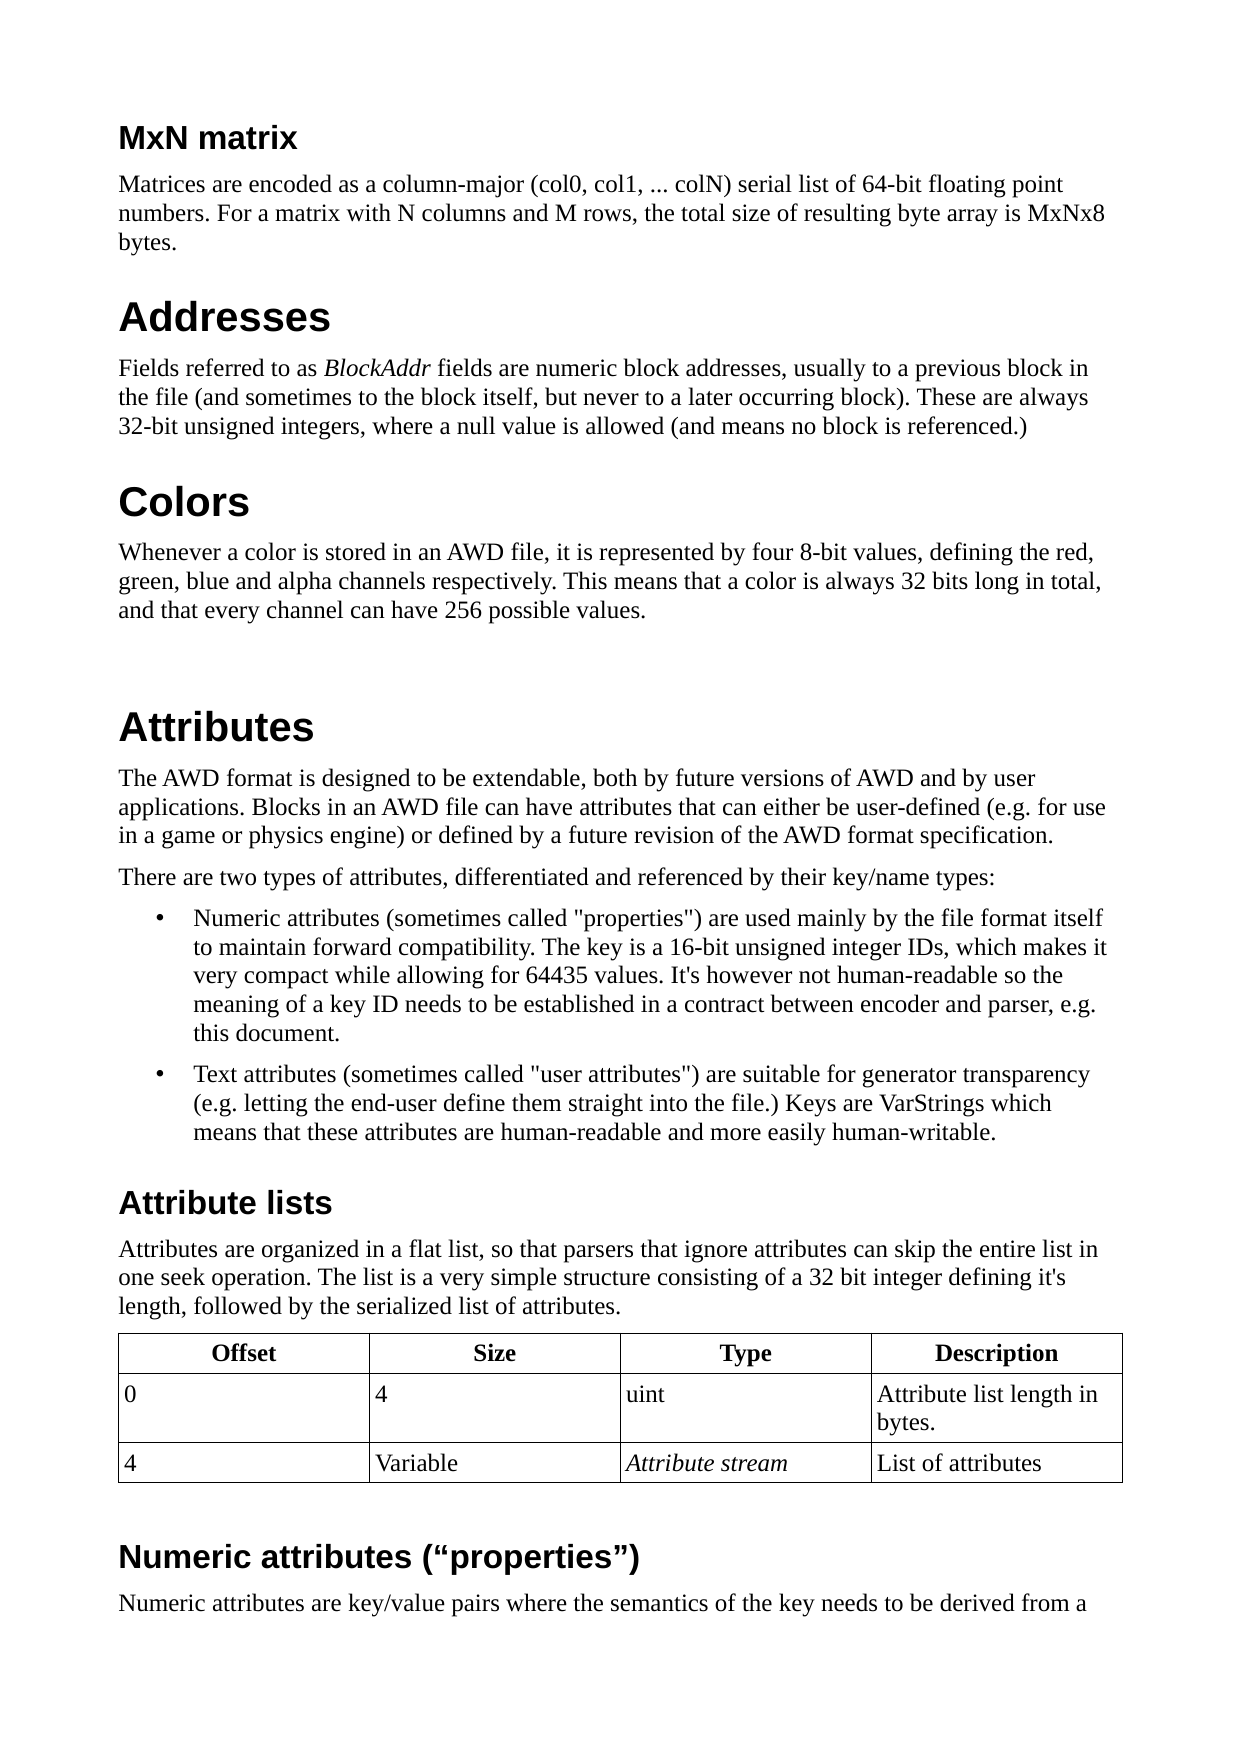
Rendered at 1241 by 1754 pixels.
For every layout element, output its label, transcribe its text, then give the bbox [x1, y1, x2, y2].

text Matrices are encoded as a column-major (col0, col1, ... colN) serial list of 64-bit floating point numbers. For a matrix with N columns and M rows, the total size of resulting byte array is MxNx8 bytes. [118, 169, 1122, 255]
table_cell Attribute list length in bytes. [872, 1374, 1122, 1442]
text Fields referred to as BlockAddr fields are numeric block addresses, usually to a previous block in the file (and sometimes to the block itself, but never to a later occurring block). These are always 32-bit unsigned integers, where a null value is allowed (and means no block is referenced.) [118, 353, 1122, 439]
subtitle Numeric attributes (“properties”) [118, 1537, 1122, 1575]
text There are two types of attributes, differentiated and referenced by their key/name types: [118, 862, 1122, 890]
list Text attributes (sometimes called "user attributes") are suitable for generator transparency (e.g. letting the end-user define them straight into the file.) Keys are VarStrings which means that these attributes are human-readable and more easily human-writable. [156, 1059, 1122, 1145]
text Attributes are organized in a flat list, so that parsers that ignore attributes can skip the entire list in one seek operation. The list is a very simple structure consisting of a 32 bit integer defining it's length, followed by the serialized list of attributes. [118, 1234, 1122, 1320]
text The AWD format is designed to be extendable, both by future versions of AWD and by user applications. Blocks in an AWD file can have attributes that can either be user-defined (e.g. for use in a game or physics engine) or defined by a future revision of the AWD format specification. [118, 763, 1122, 849]
subtitle Attribute lists [118, 1183, 1122, 1221]
table_cell Variable [370, 1443, 620, 1482]
list Numeric attributes (sometimes called "properties") are used mainly by the file format itself to maintain forward compatibility. The key is a 16-bit unsigned integer IDs, which makes it very compact while allowing for 64435 values. It's however not human-readable so the meaning of a key ID needs to be established in a contract between encoder and parser, e.g. this document. [156, 903, 1122, 1047]
table_header Size [370, 1334, 620, 1373]
table_cell Attribute stream [621, 1443, 871, 1482]
subtitle Colors [118, 477, 1122, 525]
table_header Offset [119, 1334, 369, 1373]
table_cell 4 [119, 1443, 369, 1482]
table_cell 0 [119, 1374, 369, 1442]
table_header Description [872, 1334, 1122, 1373]
subtitle Attributes [118, 702, 1122, 750]
subtitle Addresses [118, 293, 1122, 341]
table_header Type [621, 1334, 871, 1373]
subtitle MxN matrix [118, 118, 1122, 157]
table_cell uint [621, 1374, 871, 1442]
table_cell 4 [370, 1374, 620, 1442]
table_cell List of attributes [872, 1443, 1122, 1482]
text Numeric attributes are key/value pairs where the semantics of the key needs to be derived from a [118, 1588, 1122, 1616]
text Whenever a color is stored in an AWD file, it is represented by four 8-bit values, defining the red, green, blue and alpha channels respectively. This means that a color is always 32 bits long in total, and that every channel can have 256 possible values. [118, 537, 1122, 624]
